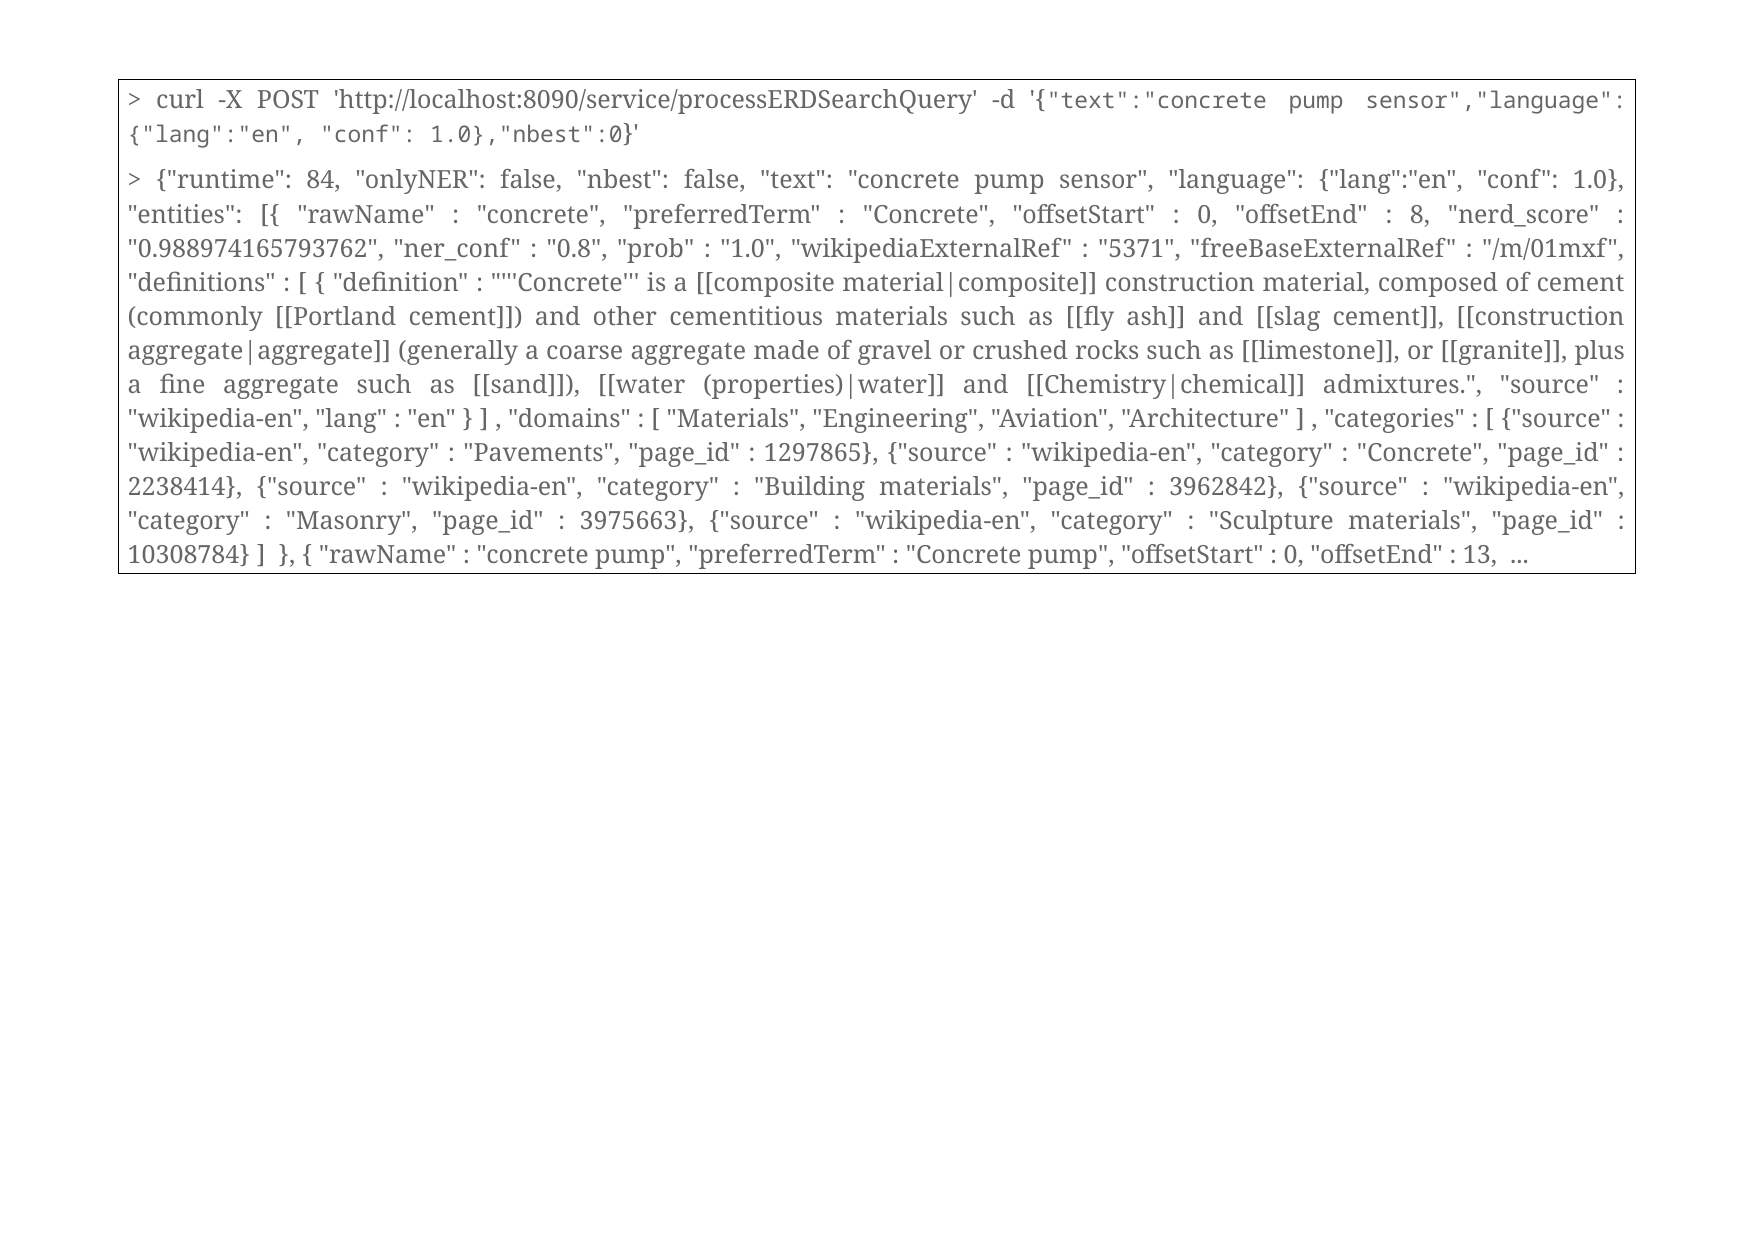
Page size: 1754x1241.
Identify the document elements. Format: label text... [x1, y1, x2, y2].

text > {"runtime": 84, "onlyNER": false, "nbest": false, "text": "concrete pump sensor", "language": {"lang":"en", "conf": 1.0}, "entities": [{ "rawName" : "concrete", "preferredTerm" : "Concrete", "offsetStart" : 0, "offsetEnd" : 8, "nerd_score" : "0.988974165793762", "ner_conf" : "0.8", "prob" : "1.0", "wikipediaExternalRef" : "5371", "freeBaseExternalRef" : "/m/01mxf", "definitions" : [ { "definition" : "'''Concrete''' is a [[composite material|composite]] construction material, composed of cement (commonly [[Portland cement]]) and other cementitious materials such as [[fly ash]] and [[slag cement]], [[construction aggregate|aggregate]] (generally a coarse aggregate made of gravel or crushed rocks such as [[limestone]], or [[granite]], plus a fine aggregate such as [[sand]]), [[water (properties)|water]] and [[Chemistry|chemical]] admixtures.", "source" : "wikipedia-en", "lang" : "en" } ] , "domains" : [ "Materials", "Engineering", "Aviation", "Architecture" ] , "categories" : [ {"source" : "wikipedia-en", "category" : "Pavements", "page_id" : 1297865}, {"source" : "wikipedia-en", "category" : "Concrete", "page_id" : 2238414}, {"source" : "wikipedia-en", "category" : "Building materials", "page_id" : 3962842}, {"source" : "wikipedia-en", "category" : "Masonry", "page_id" : 3975663}, {"source" : "wikipedia-en", "category" : "Sculpture materials", "page_id" : 10308784} ] }, { "rawName" : "concrete pump", "preferredTerm" : "Concrete pump", "offsetStart" : 0, "offsetEnd" : 13, ... [119, 159, 1635, 573]
text > curl -X POST 'http://localhost:8090/service/processERDSearchQuery' -d '{"text":"concrete pump sensor","language": {"lang":"en", "conf": 1.0},"nbest":0}' [119, 80, 1635, 150]
